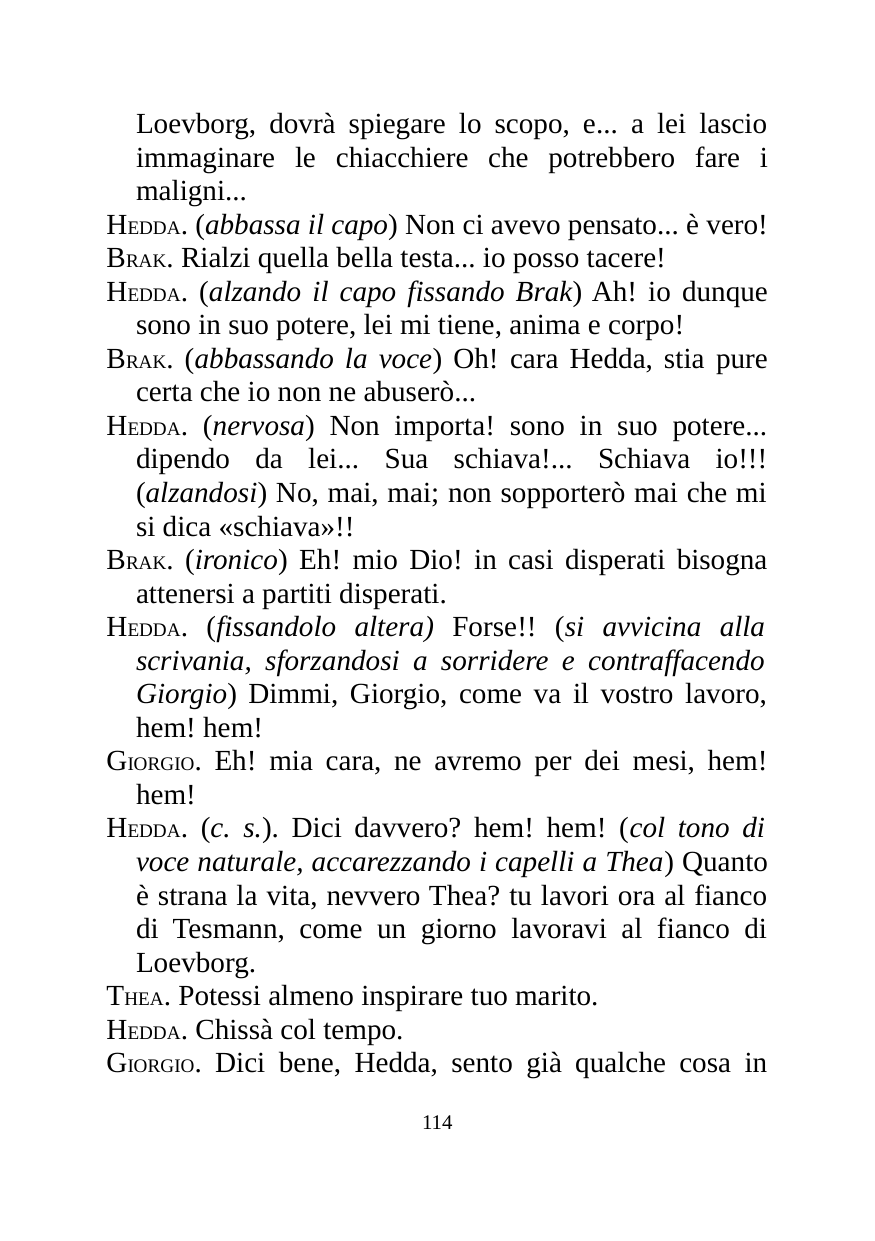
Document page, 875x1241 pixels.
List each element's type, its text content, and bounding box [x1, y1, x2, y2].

text Brak. (ironico) Eh! mio Dio! in casi disperati bisogna attenersi a partiti disperati. [106, 542, 768, 609]
text Giorgio. Dici bene, Hedda, sento già qualche cosa in [106, 1045, 768, 1079]
text Hedda. (c. s.). Dici davvero? hem! hem! (col tono di voce naturale, accarezzando i capelli a Thea) Quanto è strana la vita, nevvero Thea? tu lavori ora al fianco di Tesmann, come un giorno lavoravi al fianco di Loevborg. [106, 811, 768, 978]
text Hedda. (alzando il capo fissando Brak) Ah! io dunque sono in suo potere, lei mi tiene, anima e corpo! [106, 274, 768, 341]
text Hedda. (abbassa il capo) Non ci avevo pensato... è vero! [106, 207, 768, 240]
text Loevborg, dovrà spiegare lo scopo, e... a lei lascio immaginare le chiacchiere che potrebbero fare i maligni... [106, 106, 768, 207]
text Hedda. (nervosa) Non importa! sono in suo potere... dipendo da lei... Sua schiava!... Schiava io!!! (alzandosi) No, mai, mai; non sopporterò mai che mi si dica «schiava»!! [106, 408, 768, 542]
text Giorgio. Eh! mia cara, ne avremo per dei mesi, hem! hem! [106, 743, 768, 811]
text Brak. Rialzi quella bella testa... io posso tacere! [106, 240, 768, 274]
text Hedda. (fissandolo altera) Forse!! (si avvicina alla scrivania, sforzandosi a sorridere e contraffacendo Giorgio) Dimmi, Giorgio, come va il vostro lavoro, hem! hem! [106, 609, 768, 743]
text Brak. (abbassando la voce) Oh! cara Hedda, stia pure certa che io non ne abuserò... [106, 341, 768, 408]
text Hedda. Chissà col tempo. [106, 1012, 768, 1045]
text Thea. Potessi almeno inspirare tuo marito. [106, 978, 768, 1012]
